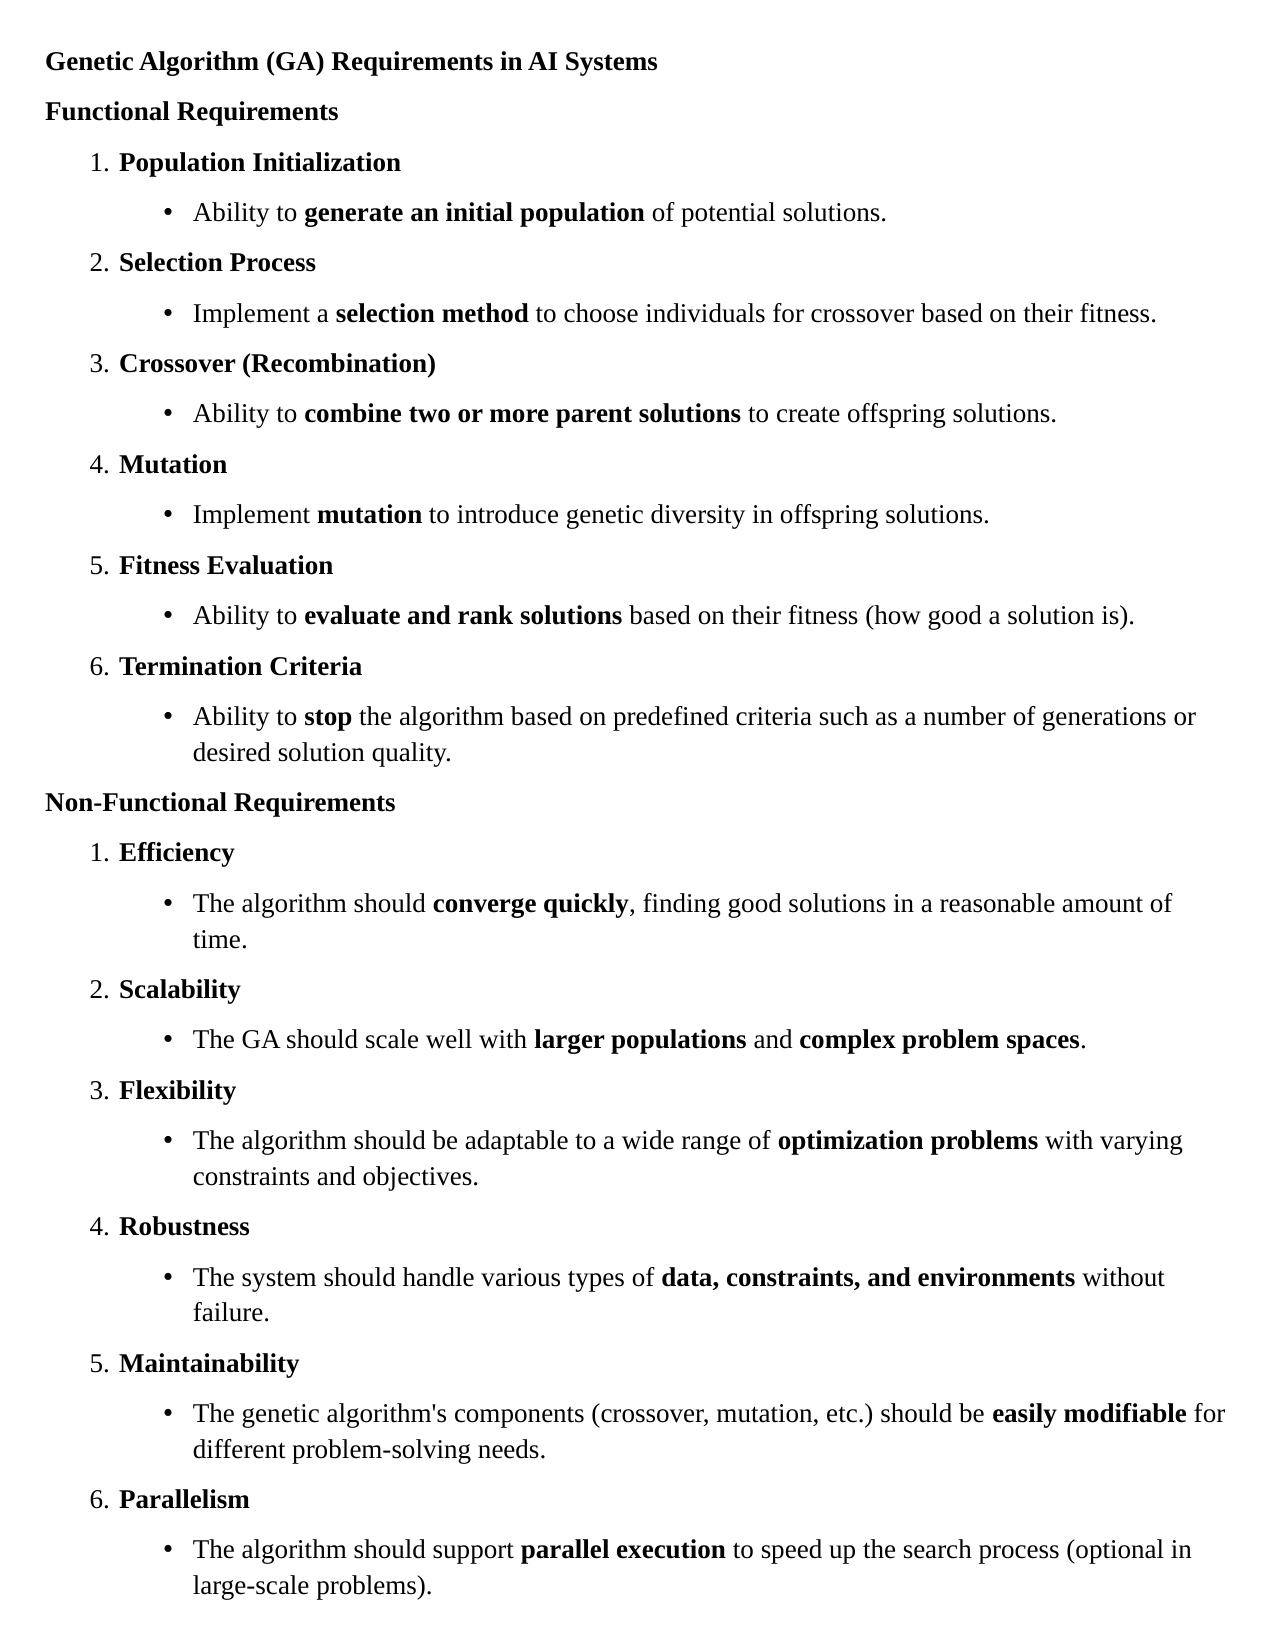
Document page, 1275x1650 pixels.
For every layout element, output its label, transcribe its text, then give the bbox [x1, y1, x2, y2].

list Ability to evaluate and rank solutions based on their fitness (how good a solution is). [163, 599, 1230, 631]
list Flexibility [89, 1074, 1230, 1105]
list Termination Criteria [89, 650, 1230, 681]
list Parallelism [89, 1483, 1230, 1514]
subtitle Functional Requirements [45, 95, 1230, 126]
list Crossover (Recombination) [89, 347, 1230, 378]
subtitle Non-Functional Requirements [45, 786, 1230, 817]
list Efficiency [89, 837, 1230, 868]
list Ability to combine two or more parent solutions to create offspring solutions. [163, 398, 1230, 429]
list Scalability [89, 973, 1230, 1004]
list The genetic algorithm's components (crossover, mutation, etc.) should be easily modifiable for different problem-solving needs. [163, 1397, 1230, 1464]
list Maintainability [89, 1347, 1230, 1378]
list Ability to stop the algorithm based on predefined criteria such as a number of generations or desired solution quality. [163, 700, 1230, 767]
list Robustness [89, 1210, 1230, 1241]
subtitle Genetic Algorithm (GA) Requirements in AI Systems [45, 45, 1230, 76]
list Fitness Evaluation [89, 549, 1230, 580]
list Implement a selection method to choose individuals for crossover based on their fitness. [163, 297, 1230, 328]
list Population Initialization [89, 146, 1230, 177]
list The algorithm should support parallel execution to speed up the search process (optional in large-scale problems). [163, 1533, 1230, 1601]
list Selection Process [89, 246, 1230, 278]
list The algorithm should converge quickly, finding good solutions in a reasonable amount of time. [163, 887, 1230, 954]
list The GA should scale well with larger populations and complex problem spaces. [163, 1023, 1230, 1054]
list Ability to generate an initial population of potential solutions. [163, 196, 1230, 227]
list Implement mutation to introduce genetic diversity in offspring solutions. [163, 498, 1230, 530]
list Mutation [89, 448, 1230, 479]
list The system should handle various types of data, constraints, and environments without failure. [163, 1261, 1230, 1328]
list The algorithm should be adaptable to a wide range of optimization problems with varying constraints and objectives. [163, 1124, 1230, 1191]
